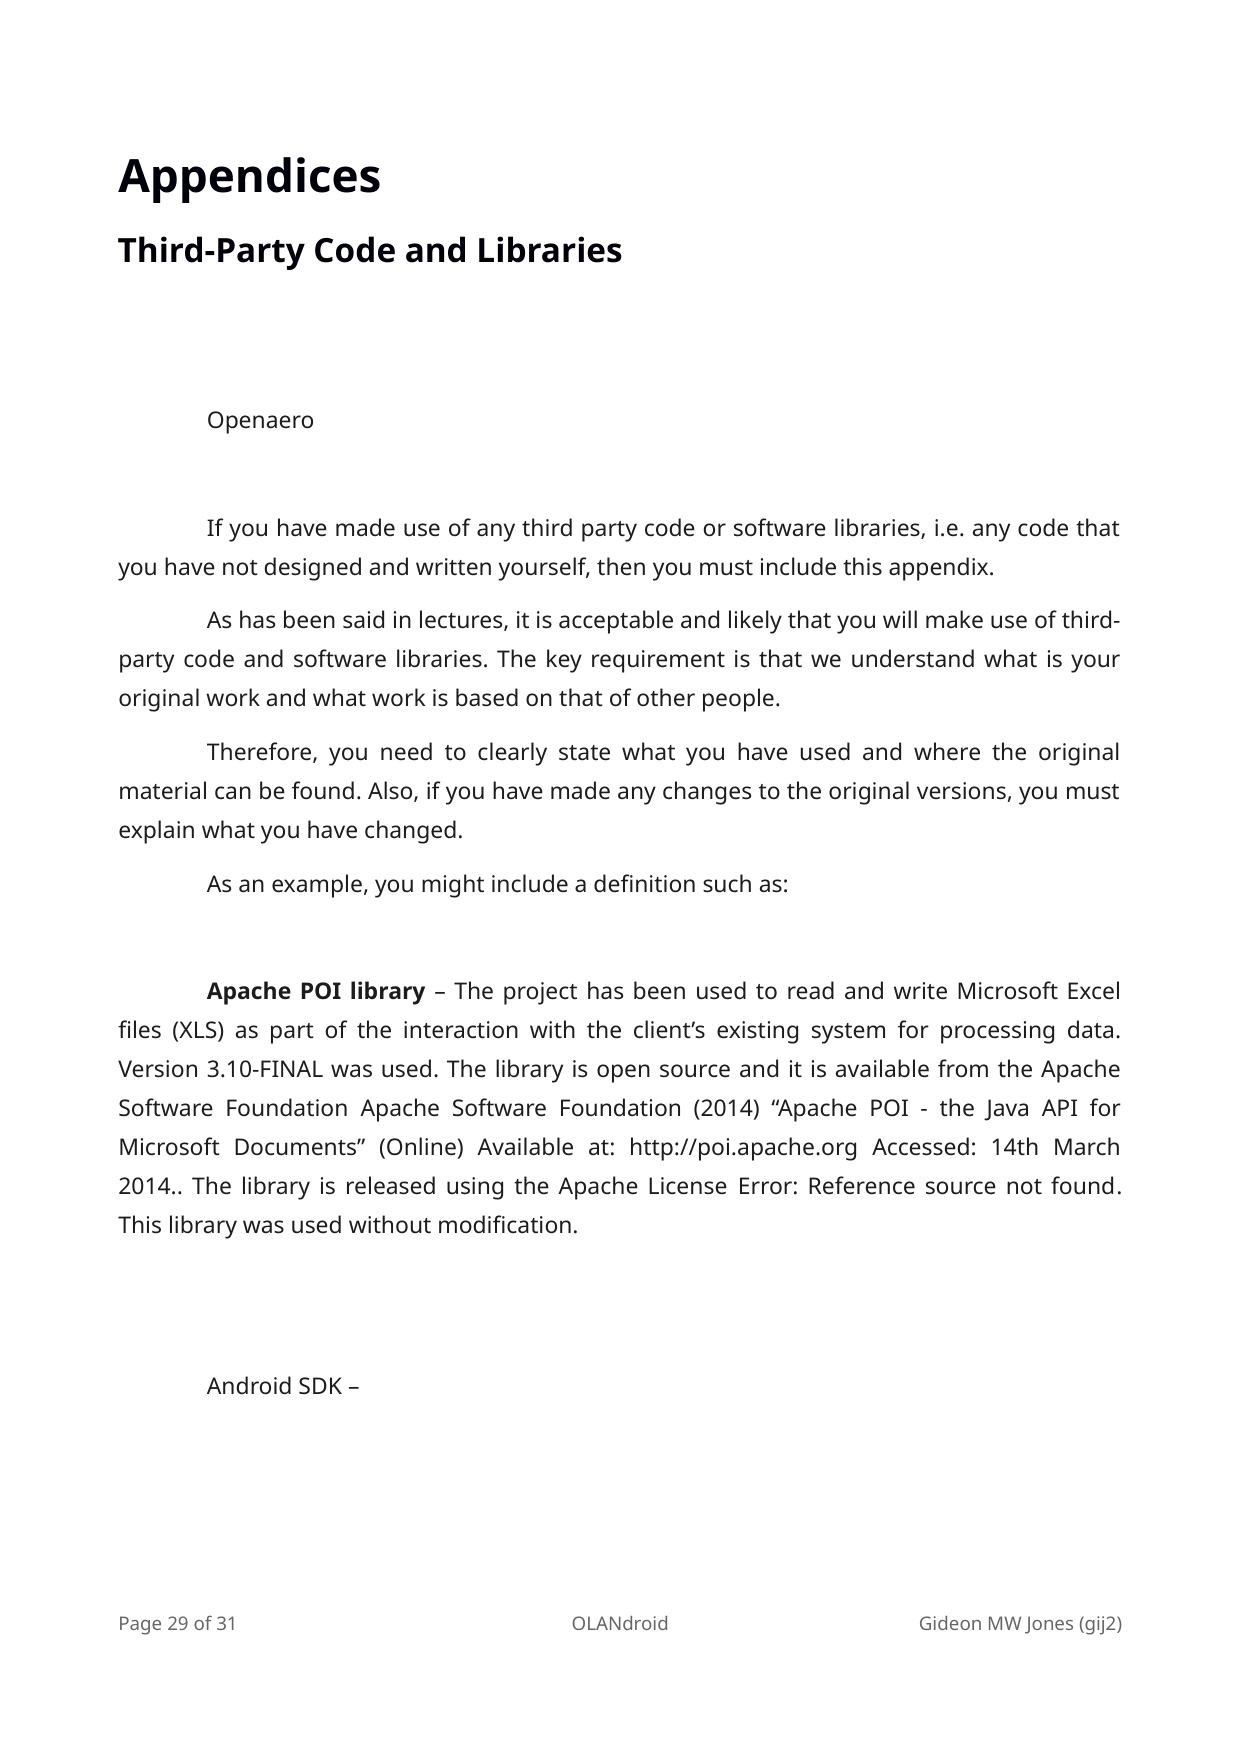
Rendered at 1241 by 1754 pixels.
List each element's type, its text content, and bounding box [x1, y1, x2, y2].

text Android SDK – [118, 1370, 1122, 1402]
subtitle Third-Party Code and Libraries [117, 226, 1122, 272]
text If you have made use of any third party code or software libraries, i.e. any code that you have not designed and written yourself, then you must include this appendix. [118, 511, 1122, 582]
text Apache POI library – The project has been used to read and write Microsoft Excel files (XLS) as part of the interaction with the client’s existing system for processing data. Version 3.10-FINAL was used. The library is open source and it is available from the Apache Software Foundation Apache Software Foundation (2014) “Apache POI - the Java API for Microsoft Documents” (Online) Available at: http://poi.apache.org Accessed: 14th March 2014.. The library is released using the Apache License Error: Reference source not found. This library was used without modification. [118, 975, 1122, 1241]
subtitle Appendices [118, 143, 1122, 206]
text As has been said in lectures, it is acceptable and likely that you will make use of third-party code and software libraries. The key requirement is that we understand what is your original work and what work is based on that of other people. [118, 604, 1122, 713]
text Therefore, you need to clearly state what you have used and where the original material can be found. Also, if you have made any changes to the original versions, you must explain what you have changed. [118, 736, 1122, 845]
text As an example, you might include a definition such as: [118, 868, 1122, 899]
text Openaero [118, 404, 1122, 435]
